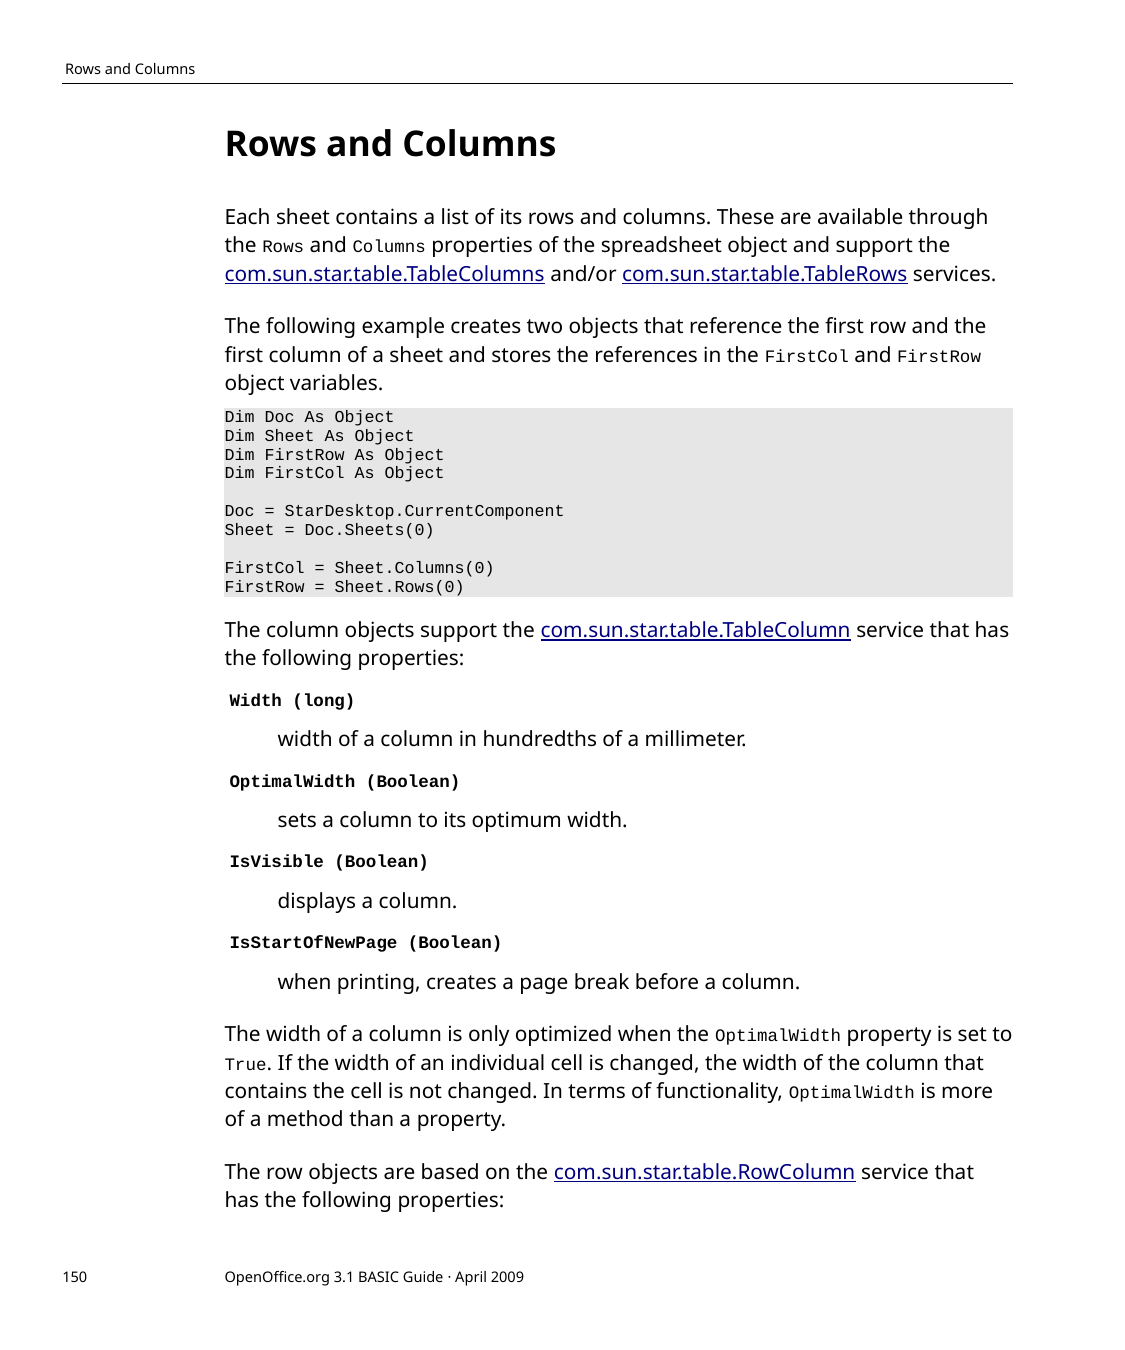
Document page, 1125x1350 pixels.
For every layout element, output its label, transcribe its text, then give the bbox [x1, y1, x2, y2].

list width of a column in hundredths of a millimeter. [272, 724, 1013, 753]
list when printing, creates a page break before a column. [272, 967, 1013, 995]
list sets a column to its optimum width. [272, 805, 1013, 833]
list displays a column. [272, 886, 1013, 914]
text The row objects are based on the com.sun.star.table.RowColumn service that has the following properties: [224, 1157, 1013, 1214]
text Each sheet contains a list of its rows and columns. These are available through the Rows and Columns properties of the spreadsheet object and support the com.sun.star.table.TableColumns and/or com.sun.star.table.TableRows services. [224, 202, 1013, 287]
text The column objects support the com.sun.star.table.TableColumn service that has the following properties: [224, 615, 1013, 672]
list IsStartOfNewPage (Boolean) [224, 926, 1013, 955]
list Width (long) [224, 684, 1013, 712]
text The following example creates two objects that reference the first row and the first column of a sheet and stores the references in the FirstCol and FirstRow object variables. [224, 311, 1013, 397]
list OptimalWidth (Boolean) [224, 765, 1013, 793]
text Dim Doc As Object Dim Sheet As Object Dim FirstRow As Object Dim FirstCol As Object Doc = StarDesktop.CurrentComponent Sheet = Doc.Sheets(0) FirstCol = Sheet.Columns(0) FirstRow = Sheet.Rows(0) [224, 408, 1013, 597]
list IsVisible (Boolean) [224, 846, 1013, 874]
subtitle Rows and Columns [224, 118, 1013, 166]
text The width of a column is only optimized when the OptimalWidth property is set to True. If the width of an individual cell is changed, the width of the column that contains the cell is not changed. In terms of functionality, OptimalWidth is more of a method than a property. [224, 1019, 1013, 1133]
